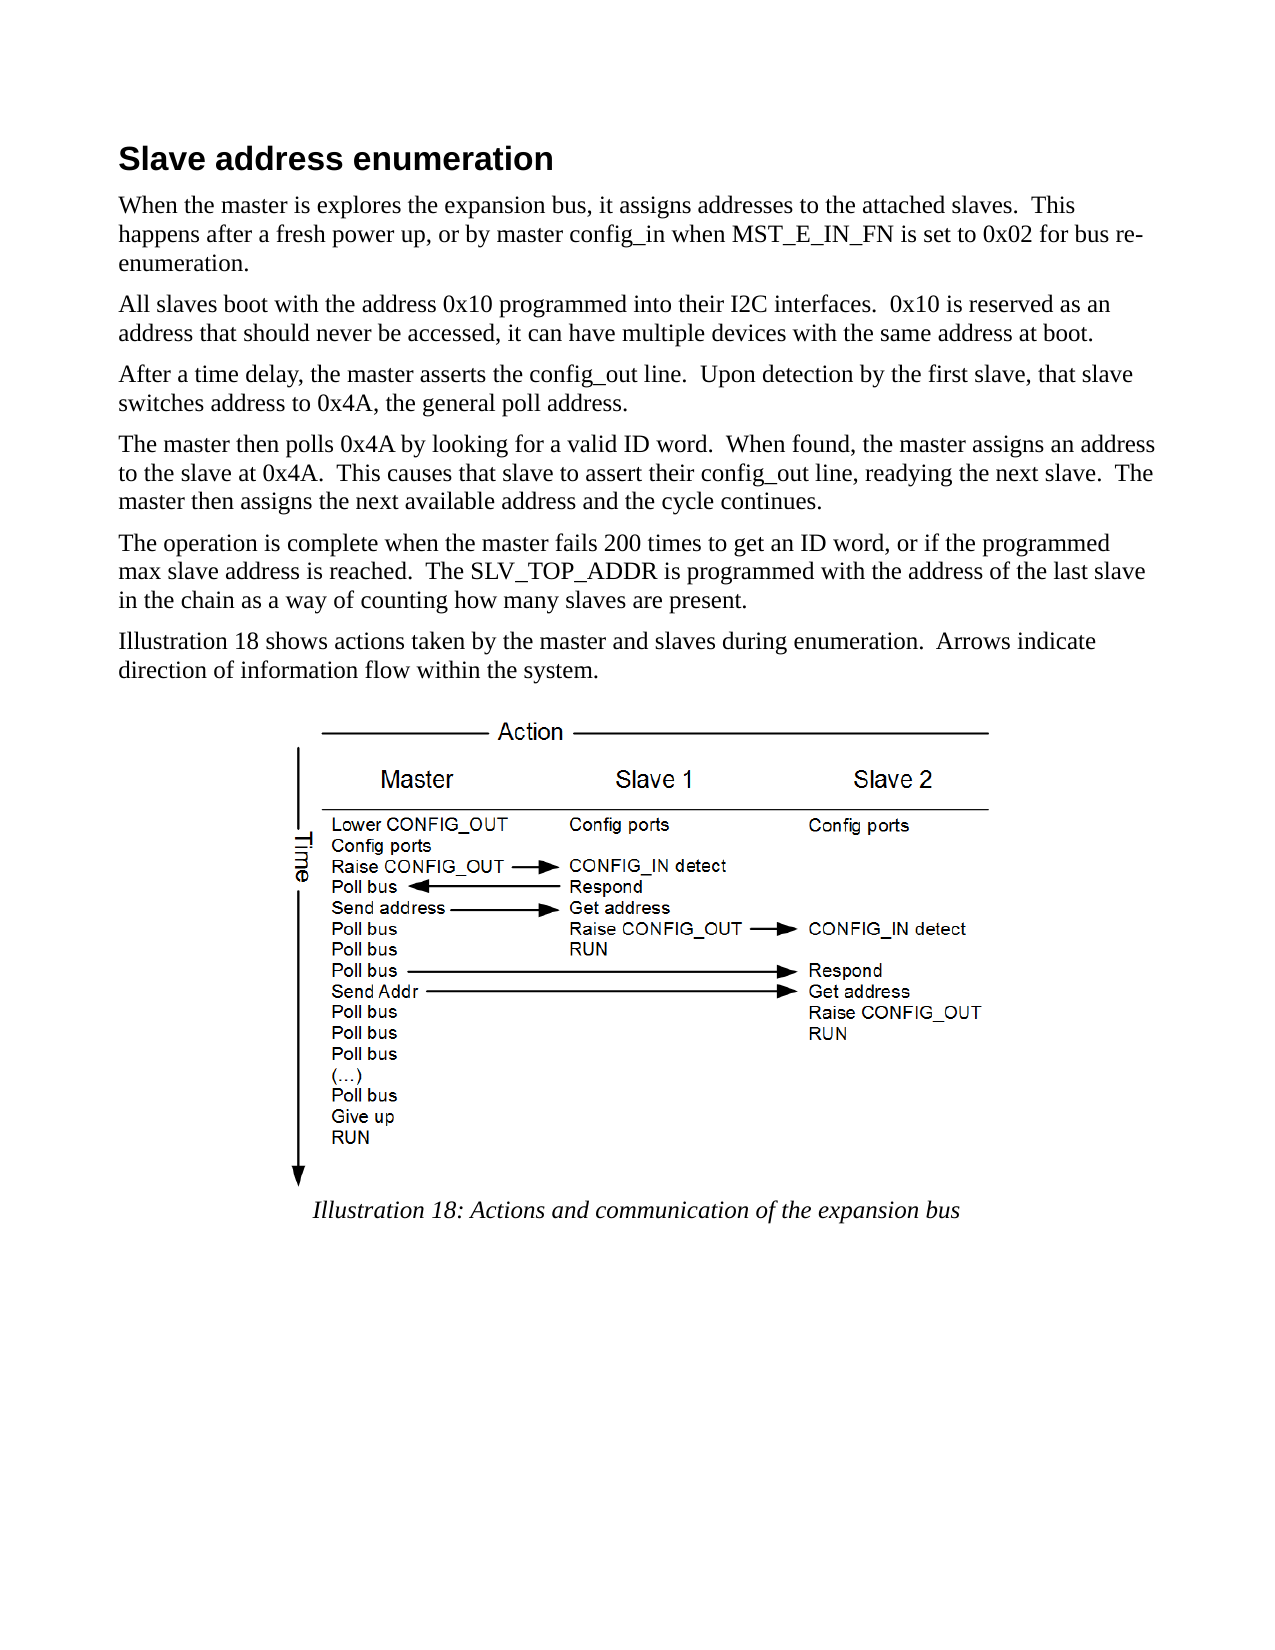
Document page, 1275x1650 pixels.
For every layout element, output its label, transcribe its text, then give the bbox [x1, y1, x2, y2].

text Illustration 18 shows actions taken by the master and slaves during enumeration. Arrows indicate direction of information flow within the system. [118, 626, 1157, 684]
text When the master is explores the expansion bus, it assigns addresses to the attached slaves. This happens after a fresh power up, or by master config_in when MST_E_IN_FN is set to 0x02 for bus re-enumeration. [118, 190, 1157, 276]
text The master then polls 0x4A by looking for a valid ID word. When found, the master assigns an address to the slave at 0x4A. This causes that slave to assert their config_out line, readying the next slave. The master then assigns the next available address and the cycle continues. [118, 429, 1157, 515]
text All slaves boot with the address 0x10 programmed into their I2C interfaces. 0x10 is reserved as an address that should never be accessed, it can have multiple devices with the same address at boot. [118, 289, 1157, 346]
text After a time delay, the master asserts the config_out line. Upon detection by the first slave, that slave switches address to 0x4A, the general poll address. [118, 359, 1157, 416]
text Illustration 18: Actions and communication of the expansion bus [118, 1196, 1157, 1224]
subtitle Slave address enumeration [118, 139, 1157, 178]
picture [279, 708, 996, 1196]
text The operation is complete when the master fails 200 times to get an ID word, or if the programmed max slave address is reached. The SLV_TOP_ADDR is programmed with the address of the last slave in the chain as a way of counting how many slaves are present. [118, 528, 1157, 614]
